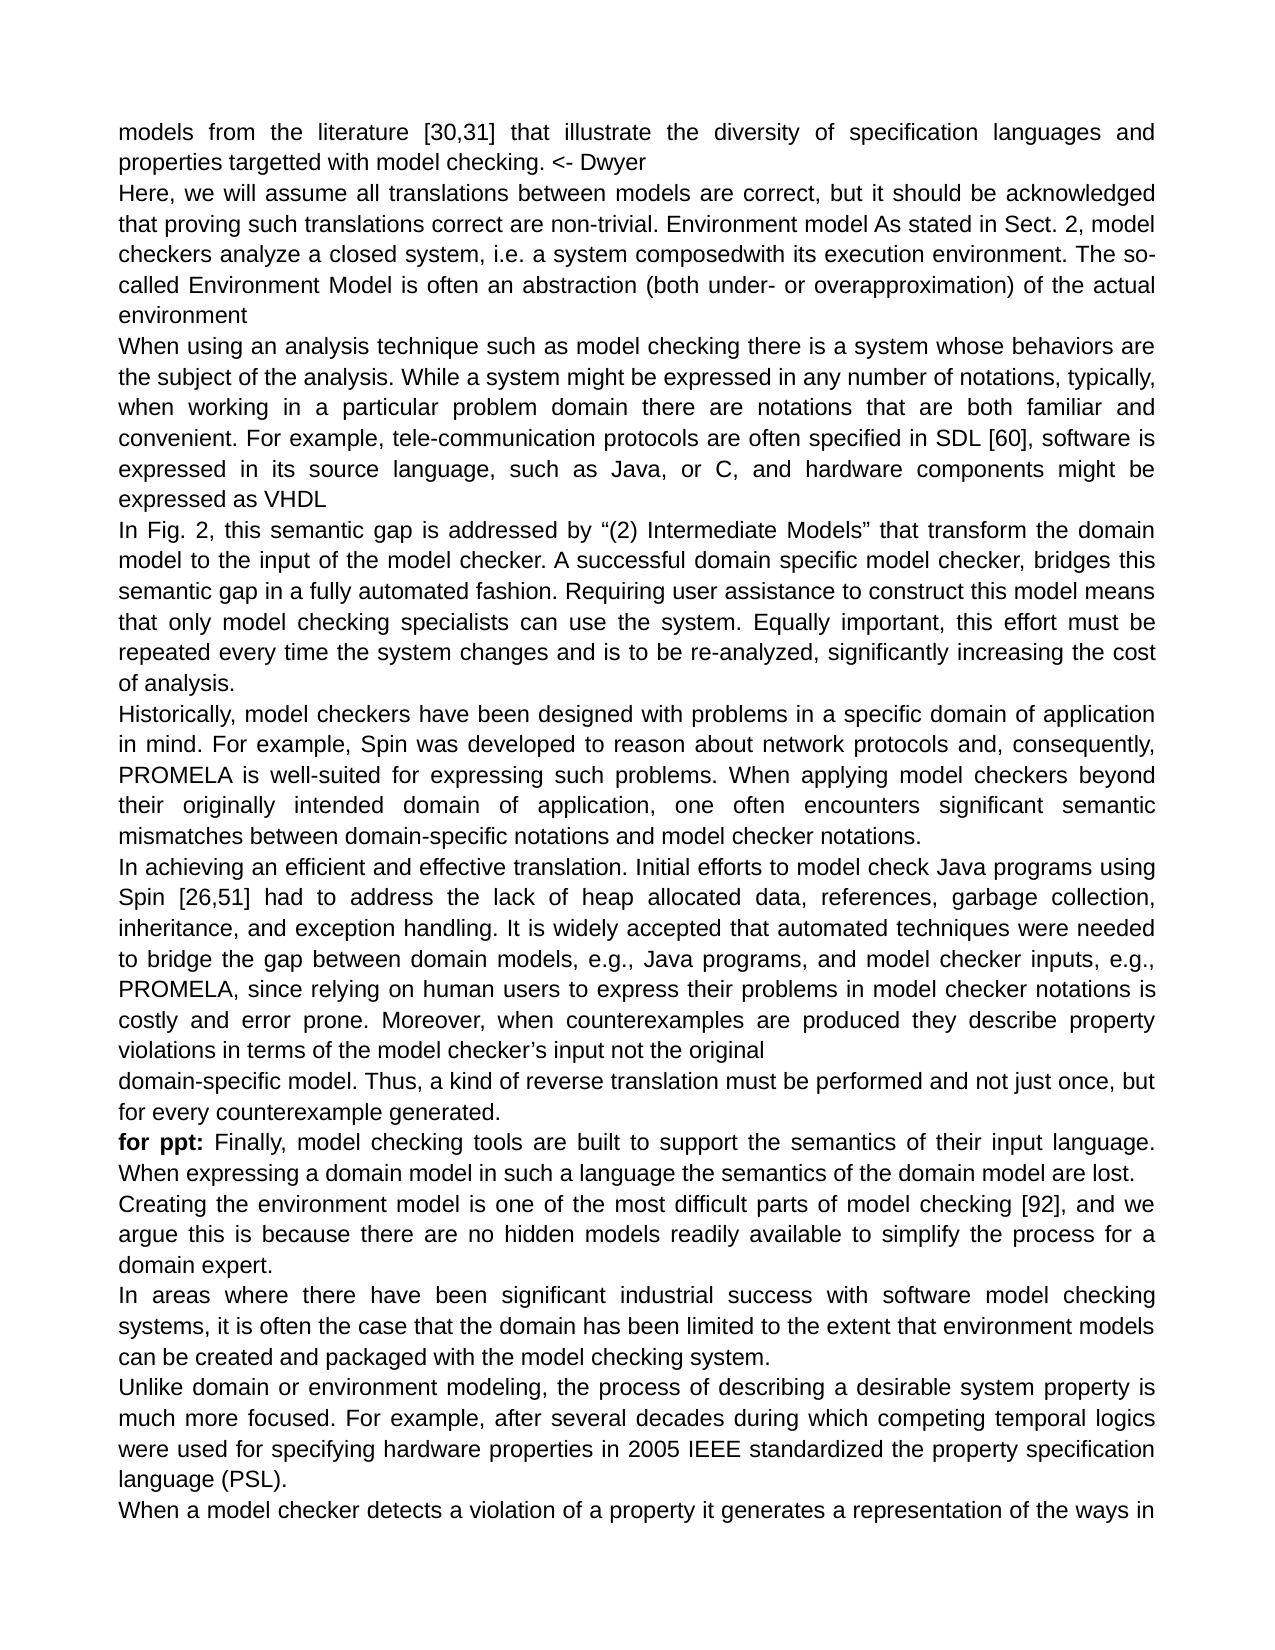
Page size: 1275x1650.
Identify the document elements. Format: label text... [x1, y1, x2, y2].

text Unlike domain or environment modeling, the process of describing a desirable system property is much more focused. For example, after several decades during which competing temporal logics were used for specifying hardware properties in 2005 IEEE standardized the property specification language (PSL). [118, 1374, 1157, 1492]
text domain-specific model. Thus, a kind of reverse translation must be performed and not just once, but for every counterexample generated. [118, 1067, 1157, 1125]
text models from the literature [30,31] that illustrate the diversity of specification languages and properties targetted with model checking. <- Dwyer [118, 118, 1157, 176]
text When a model checker detects a violation of a property it generates a representation of the ways in [118, 1496, 1157, 1523]
text In areas where there have been significant industrial success with software model checking systems, it is often the case that the domain has been limited to the extent that environment models can be created and packaged with the model checking system. [118, 1282, 1157, 1370]
text for ppt: Finally, model checking tools are built to support the semantics of their input language. When expressing a domain model in such a language the semantics of the domain model are lost. [118, 1129, 1157, 1186]
text Creating the environment model is one of the most difficult parts of model checking [92], and we argue this is because there are no hidden models readily available to simplify the process for a domain expert. [118, 1190, 1157, 1278]
text When using an analysis technique such as model checking there is a system whose behaviors are the subject of the analysis. While a system might be expressed in any number of notations, typically, when working in a particular problem domain there are notations that are both familiar and convenient. For example, tele-communication protocols are often specified in SDL [60], software is expressed in its source language, such as Java, or C, and hardware components might be expressed as VHDL [118, 332, 1157, 512]
text In Fig. 2, this semantic gap is addressed by “(2) Intermediate Models” that transform the domain model to the input of the model checker. A successful domain specific model checker, bridges this semantic gap in a fully automated fashion. Requiring user assistance to construct this model means that only model checking specialists can use the system. Equally important, this effort must be repeated every time the system changes and is to be re-analyzed, significantly increasing the cost of analysis. [118, 516, 1157, 696]
text Here, we will assume all translations between models are correct, but it should be acknowledged that proving such translations correct are non-trivial. Environment model As stated in Sect. 2, model checkers analyze a closed system, i.e. a system composedwith its execution environment. The so-called Environment Model is often an abstraction (both under- or overapproximation) of the actual environment [118, 179, 1157, 329]
text In achieving an efficient and effective translation. Initial efforts to model check Java programs using Spin [26,51] had to address the lack of heap allocated data, references, garbage collection, inheritance, and exception handling. It is widely accepted that automated techniques were needed to bridge the gap between domain models, e.g., Java programs, and model checker inputs, e.g., PROMELA, since relying on human users to express their problems in model checker notations is costly and error prone. Moreover, when counterexamples are produced they describe property violations in terms of the model checker’s input not the original [118, 853, 1157, 1064]
text Historically, model checkers have been designed with problems in a specific domain of application in mind. For example, Spin was developed to reason about network protocols and, consequently, PROMELA is well-suited for expressing such problems. When applying model checkers beyond their originally intended domain of application, one often encounters significant semantic mismatches between domain-specific notations and model checker notations. [118, 700, 1157, 849]
